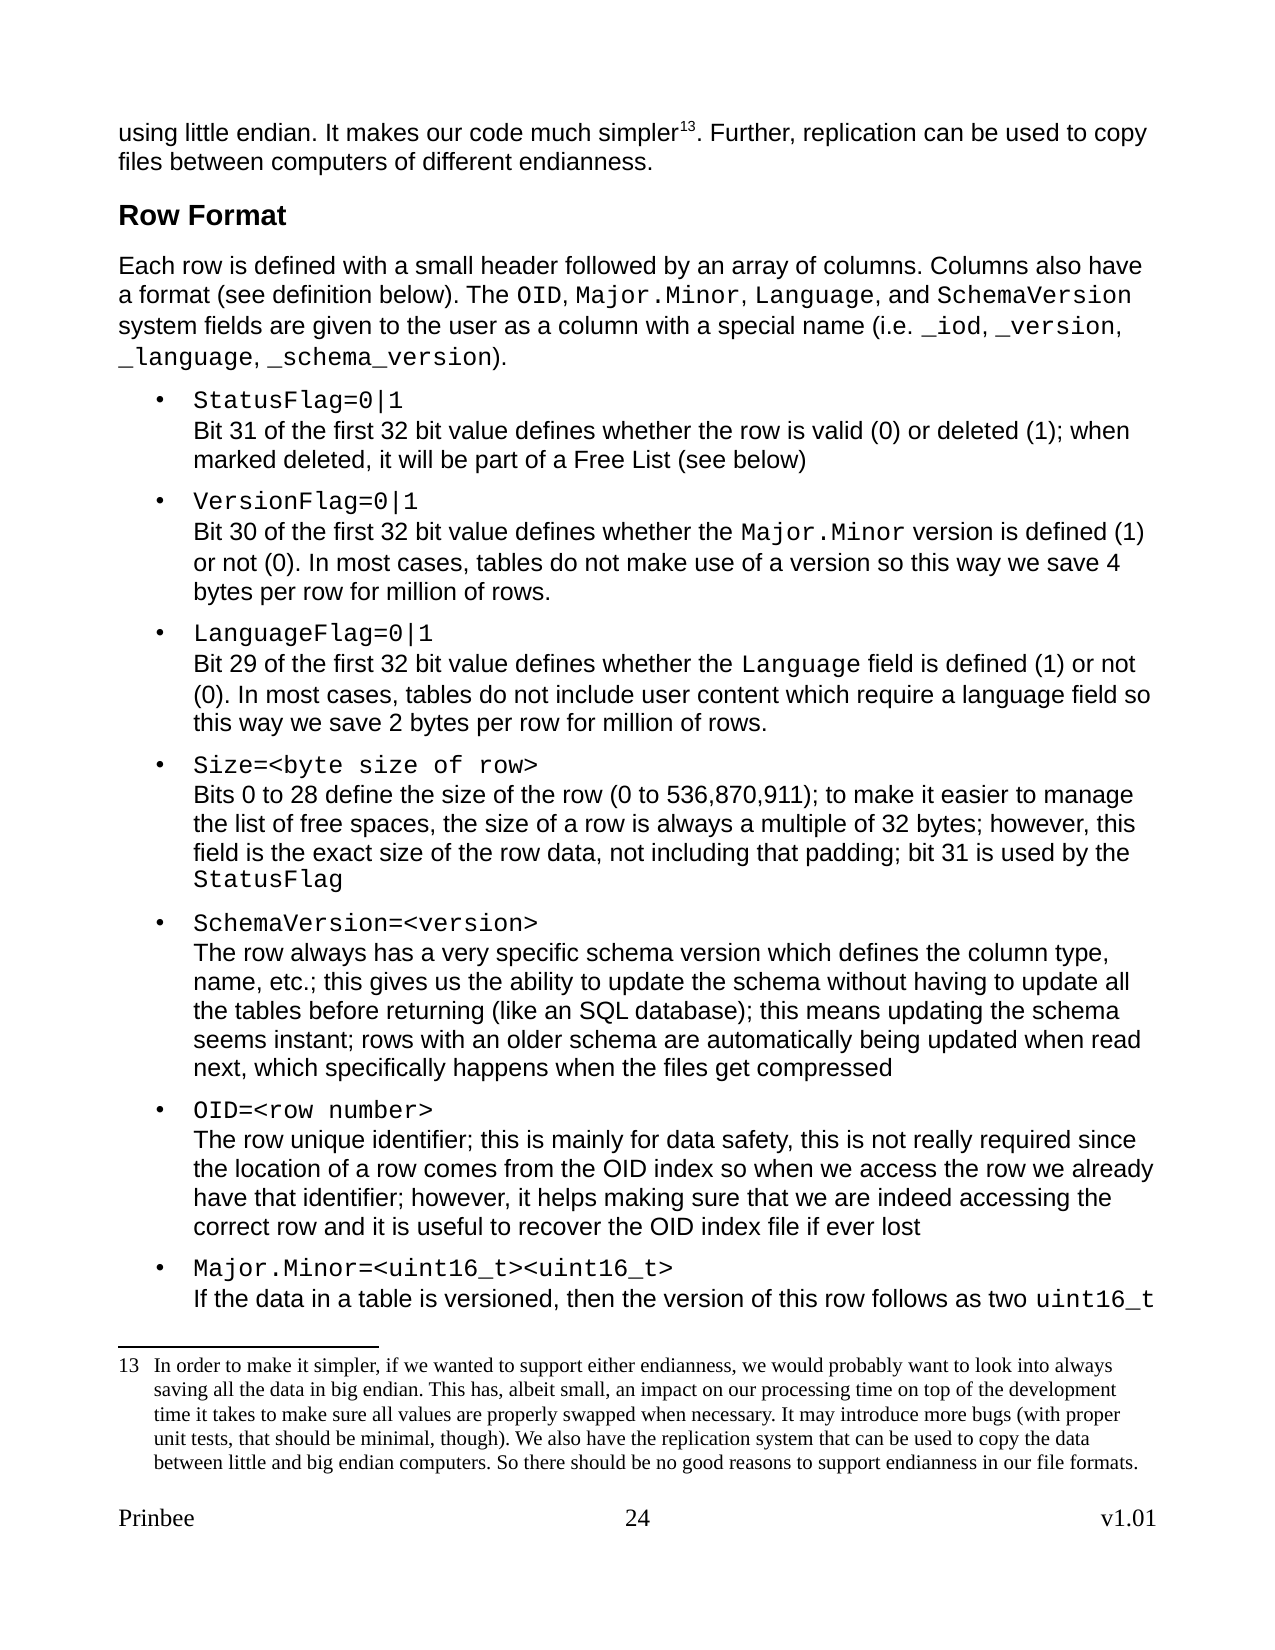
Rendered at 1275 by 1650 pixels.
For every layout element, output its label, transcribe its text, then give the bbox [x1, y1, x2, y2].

text using little endian. It makes our code much simpler. Further, replication can be used to copy files between computers of different endianness. [118, 118, 1157, 176]
list SchemaVersion=<version> The row always has a very specific schema version which defines the column type, name, etc.; this gives us the ability to update the schema without having to update all the tables before returning (like an SQL database); this means updating the schema seems instant; rows with an older schema are automatically being updated when read next, which specifically happens when the files get compressed [156, 910, 1157, 1082]
list LanguageFlag=0|1 Bit 29 of the first 32 bit value defines whether the Language field is defined (1) or not (0). In most cases, tables do not include user content which require a language field so this way we save 2 bytes per row for million of rows. [156, 620, 1157, 737]
list Size=<byte size of row> Bits 0 to 28 define the size of the row (0 to 536,870,911); to make it easier to manage the list of free spaces, the size of a row is always a multiple of 32 bytes; however, this field is the exact size of the row data, not including that padding; bit 31 is used by the StatusFlag [156, 752, 1157, 895]
list OID=<row number> The row unique identifier; this is mainly for data safety, this is not really required since the location of a row comes from the OID index so when we access the row we already have that identifier; however, it helps making sure that we are indeed accessing the correct row and it is useful to recover the OID index file if ever lost [156, 1097, 1157, 1241]
text Each row is defined with a small header followed by an array of columns. Columns also have a format (see definition below). The OID, Major.Minor, Language, and SchemaVersion system fields are given to the user as a column with a special name (i.e. _iod, _version, _language, _schema_version). [118, 251, 1157, 373]
list Major.Minor=<uint16_t><uint16_t> If the data in a table is versioned, then the version of this row follows as two uint16_t [156, 1256, 1157, 1315]
text In order to make it simpler, if we wanted to support either endianness, we would probably want to look into always saving all the data in big endian. This has, albeit small, an impact on our processing time on top of the development time it takes to make sure all values are properly swapped when necessary. It may introduce more bugs (with proper unit tests, that should be minimal, though). We also have the replication system that can be used to copy the data between little and big endian computers. So there should be no good reasons to support endianness in our file formats. [118, 1353, 1157, 1474]
subtitle Row Format [118, 198, 1157, 231]
list VersionFlag=0|1 Bit 30 of the first 32 bit value defines whether the Major.Minor version is defined (1) or not (0). In most cases, tables do not make use of a version so this way we save 4 bytes per row for million of rows. [156, 489, 1157, 605]
list StatusFlag=0|1 Bit 31 of the first 32 bit value defines whether the row is valid (0) or deleted (1); when marked deleted, it will be part of a Free List (see below) [156, 388, 1157, 474]
